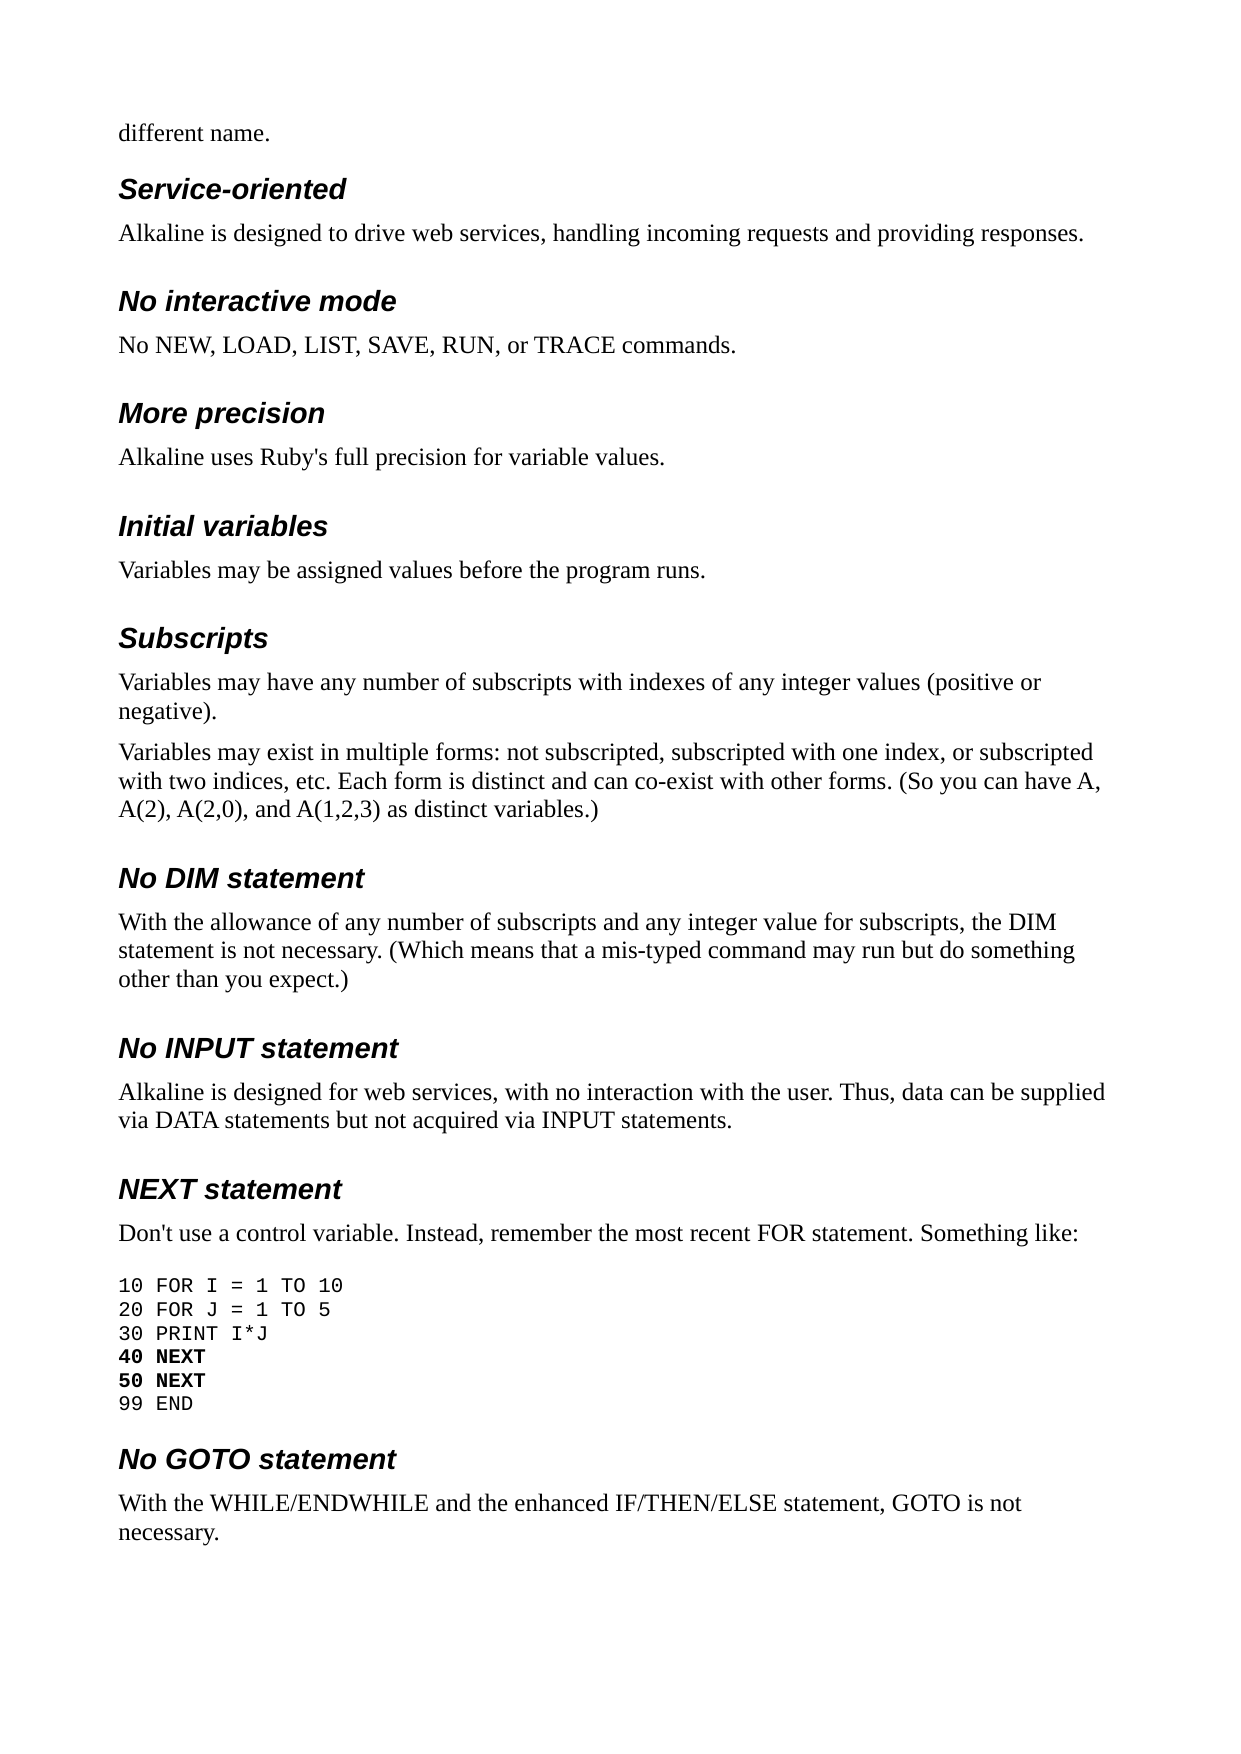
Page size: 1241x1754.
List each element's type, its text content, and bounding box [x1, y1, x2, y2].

text 40 NEXT [118, 1346, 1122, 1370]
text 20 FOR J = 1 TO 5 [118, 1299, 1122, 1322]
text Don't use a control variable. Instead, remember the most recent FOR statement. Something like: [118, 1218, 1122, 1246]
text No NEW, LOAD, LIST, SAVE, RUN, or TRACE commands. [118, 330, 1122, 359]
subtitle More precision [118, 396, 1122, 430]
text different name. [118, 118, 1122, 147]
text 30 PRINT I*J [118, 1322, 1122, 1346]
text Variables may have any number of subscripts with indexes of any integer values (positive or negative). [118, 667, 1122, 724]
text Alkaline uses Ruby's full precision for variable values. [118, 442, 1122, 471]
text 10 FOR I = 1 TO 10 [118, 1275, 1122, 1299]
text 50 NEXT [118, 1370, 1122, 1393]
subtitle No INPUT statement [118, 1031, 1122, 1064]
subtitle Service-oriented [118, 172, 1122, 205]
text With the WHILE/ENDWHILE and the enhanced IF/THEN/ELSE statement, GOTO is not necessary. [118, 1488, 1122, 1546]
text Variables may be assigned values before the program runs. [118, 555, 1122, 583]
text With the allowance of any number of subscripts and any integer value for subscripts, the DIM statement is not necessary. (Which means that a mis-typed command may run but do something other than you expect.) [118, 907, 1122, 993]
subtitle No DIM statement [118, 861, 1122, 894]
subtitle NEXT statement [118, 1172, 1122, 1205]
subtitle No interactive mode [118, 284, 1122, 318]
text 99 END [118, 1393, 1122, 1417]
subtitle No GOTO statement [118, 1442, 1122, 1476]
text Alkaline is designed to drive web services, handling incoming requests and providing responses. [118, 218, 1122, 247]
text Alkaline is designed for web services, with no interaction with the user. Thus, data can be supplied via DATA statements but not acquired via INPUT statements. [118, 1077, 1122, 1134]
subtitle Initial variables [118, 509, 1122, 542]
text Variables may exist in multiple forms: not subscripted, subscripted with one index, or subscripted with two indices, etc. Each form is distinct and can co-exist with other forms. (So you can have A, A(2), A(2,0), and A(1,2,3) as distinct variables.) [118, 737, 1122, 823]
subtitle Subscripts [118, 621, 1122, 654]
